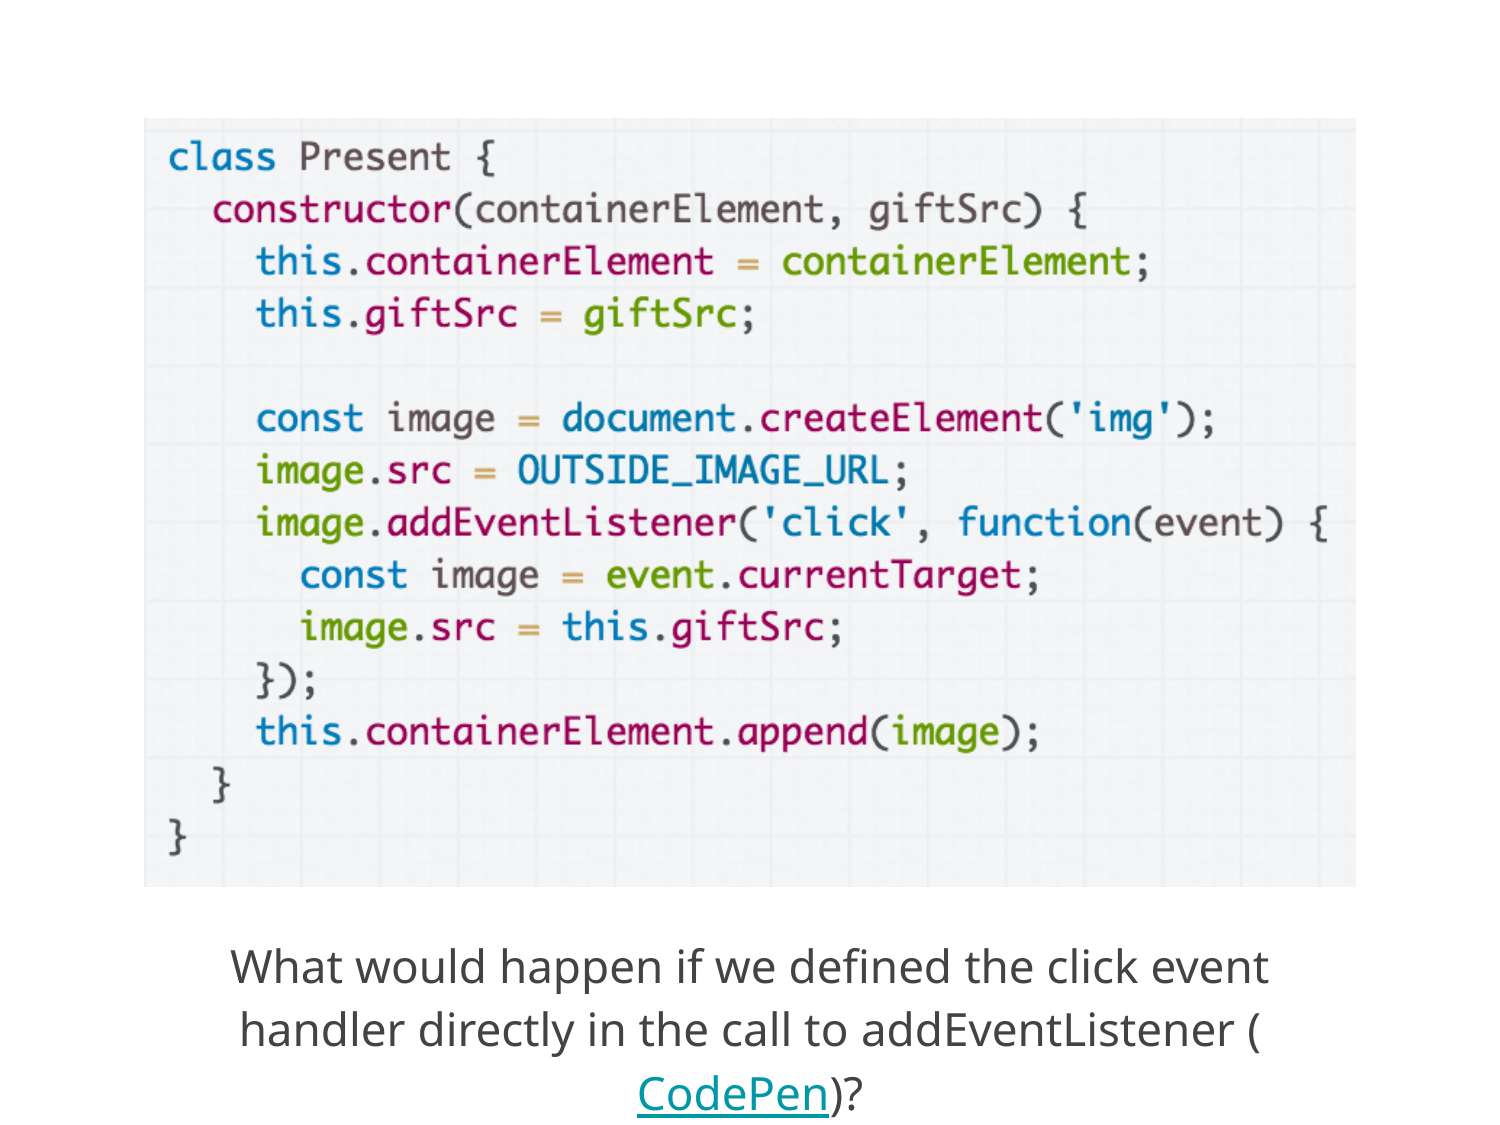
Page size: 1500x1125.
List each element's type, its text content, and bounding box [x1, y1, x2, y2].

list What would happen if we defined the click event handler directly in the call to addEventListener (CodePen)? [128, 914, 1372, 1083]
picture [144, 118, 1356, 887]
